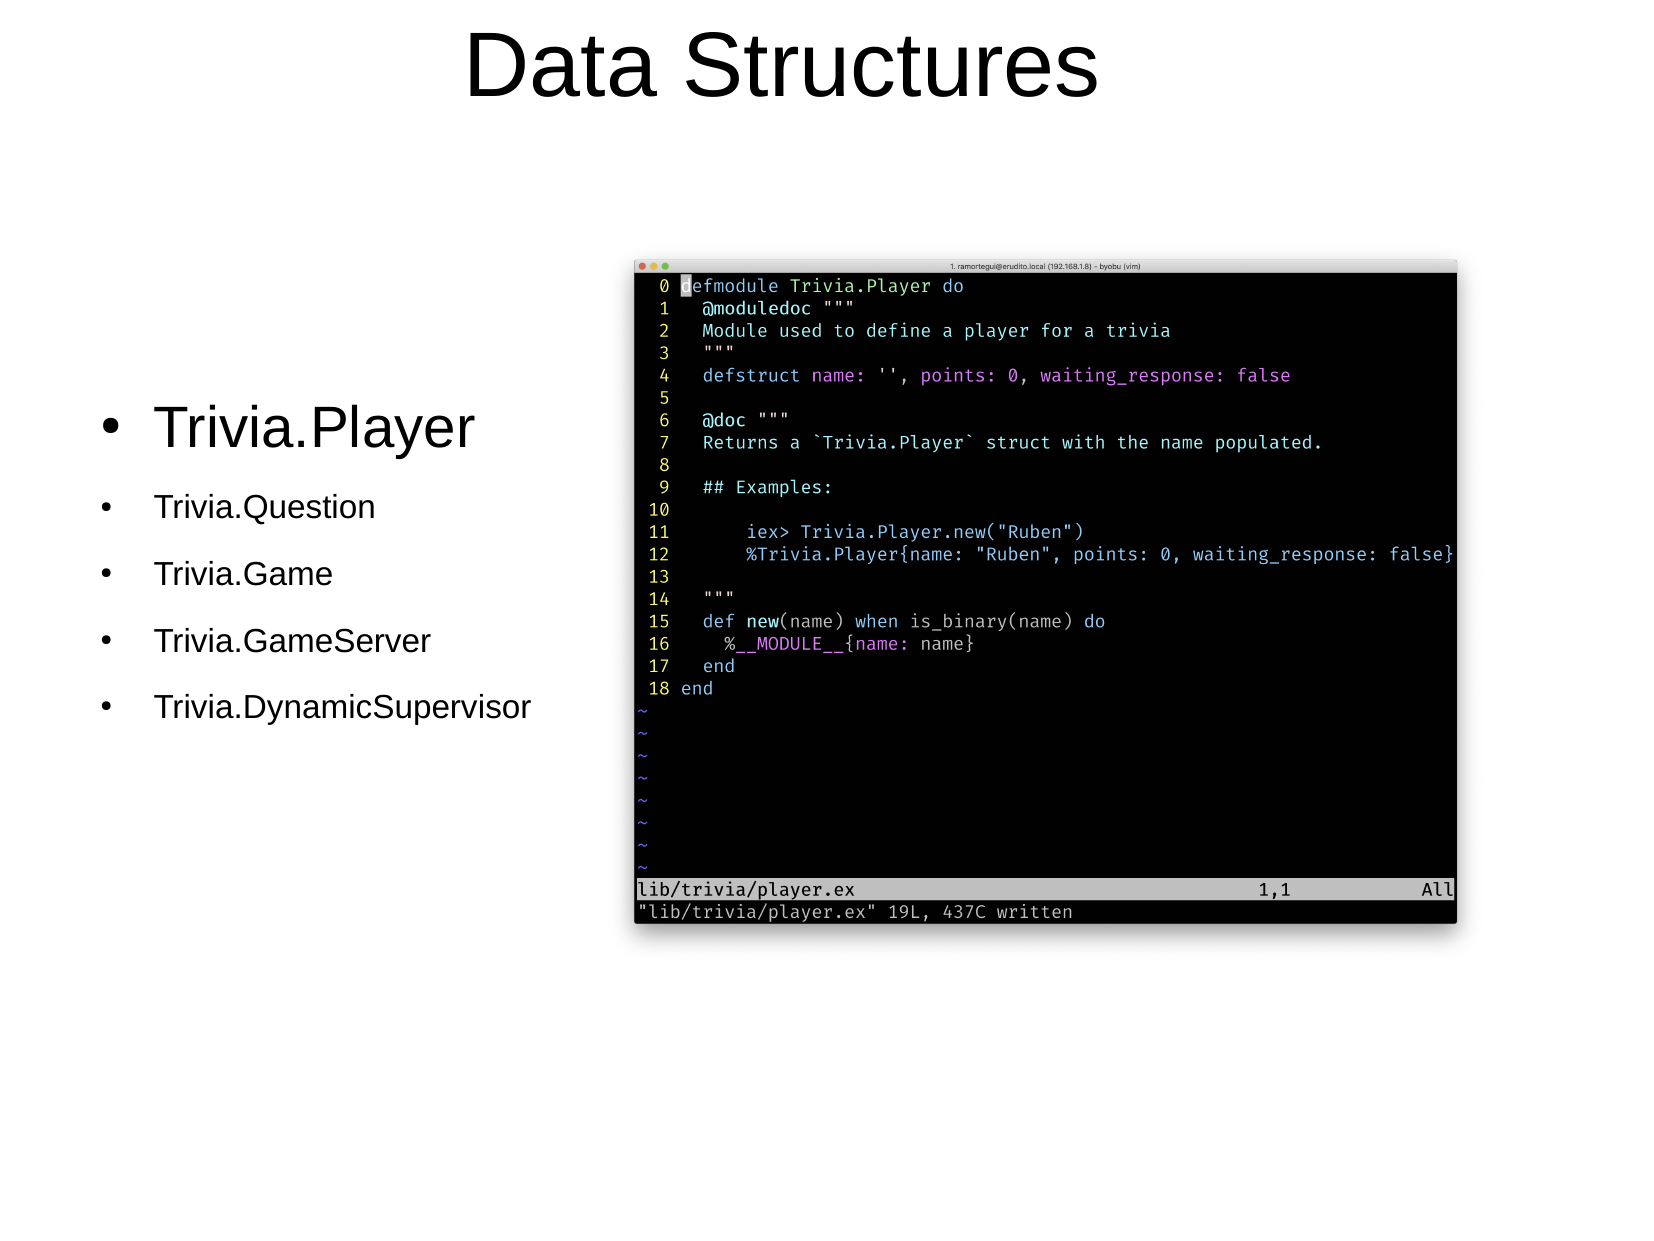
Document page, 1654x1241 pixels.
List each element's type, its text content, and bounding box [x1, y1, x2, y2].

picture [602, 238, 1489, 966]
title Data Structures [38, 0, 1527, 169]
list Trivia.Player Trivia.Question Trivia.Game Trivia.GameServer Trivia.DynamicSupervisor [82, 290, 1571, 1010]
